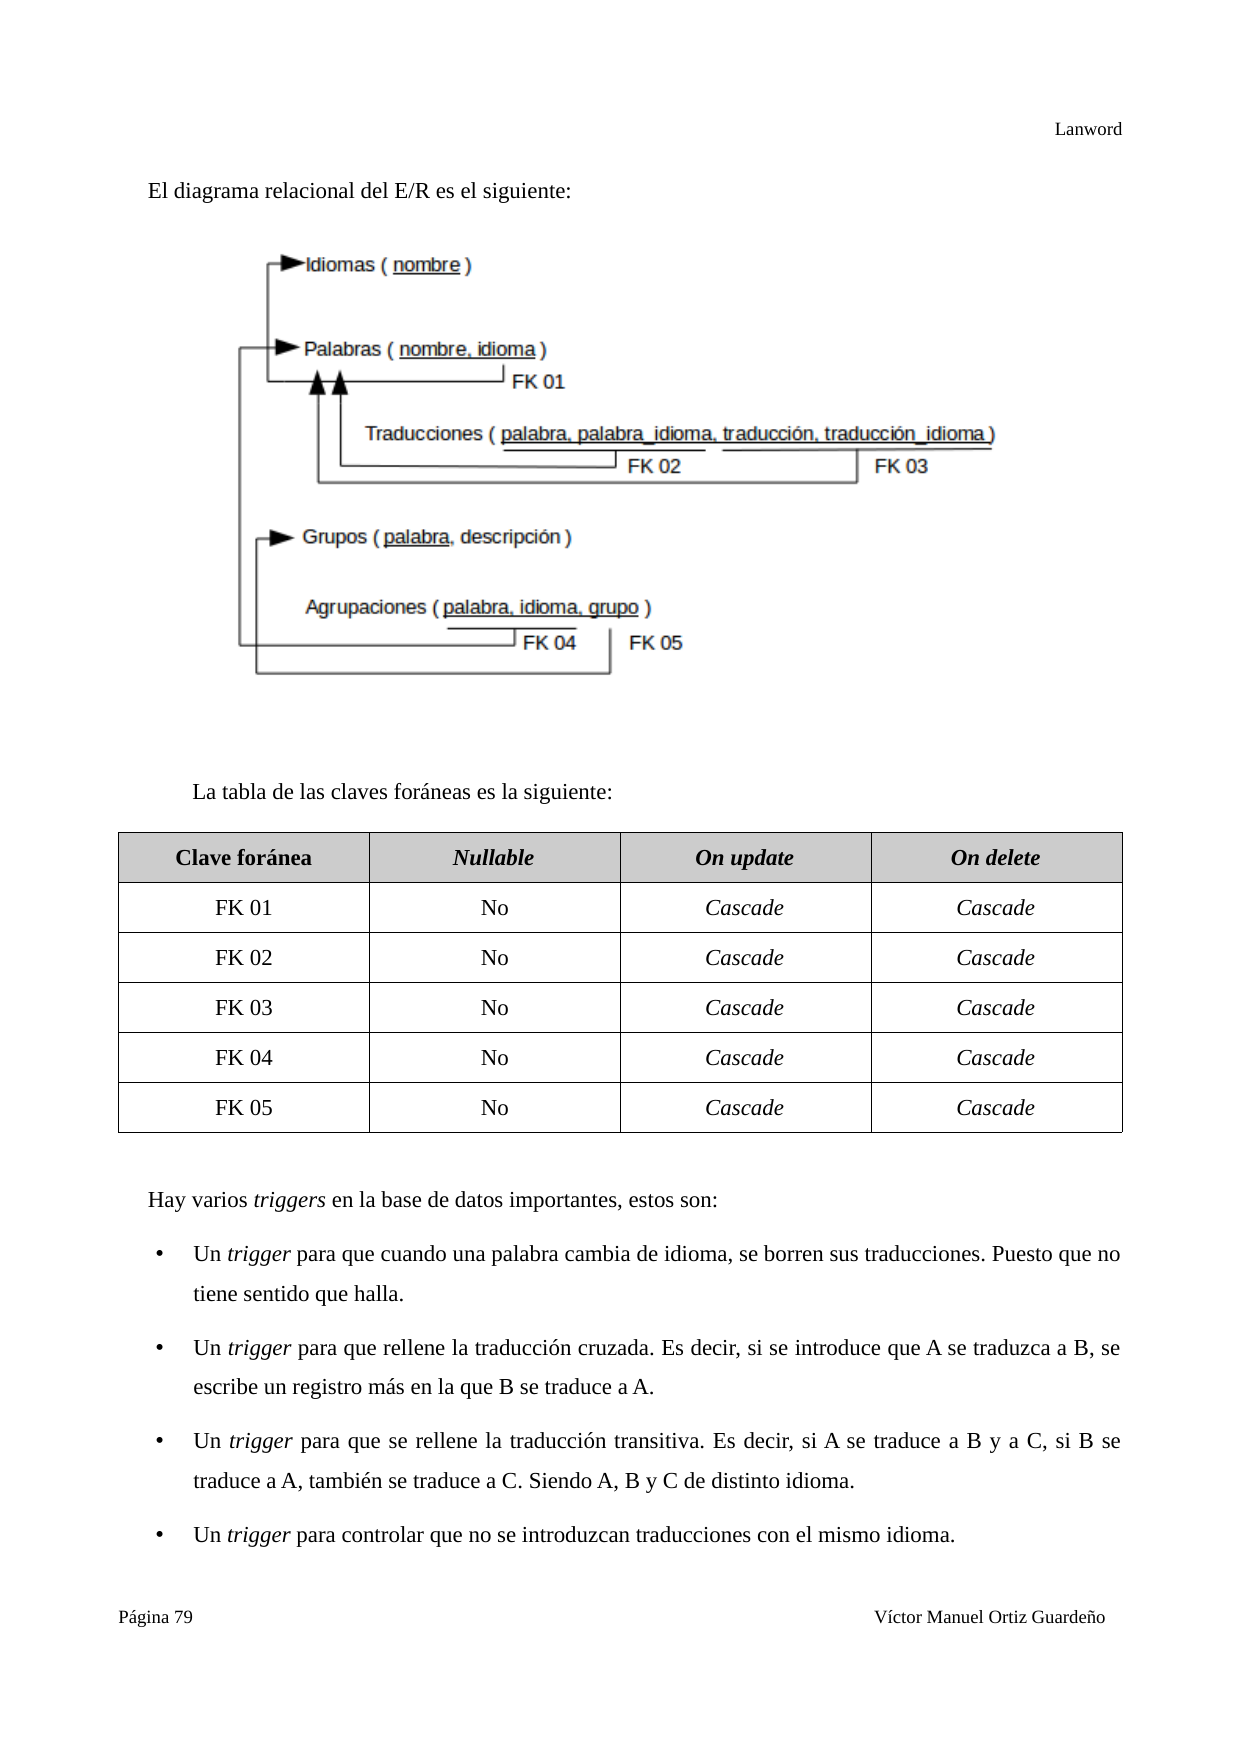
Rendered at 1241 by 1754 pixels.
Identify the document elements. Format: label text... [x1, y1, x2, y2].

list Un trigger para que rellene la traducción cruzada. Es decir, si se introduce que A se traduzca a B, se escribe un registro más en la que B se traduce a A. [156, 1334, 1122, 1400]
table_header On update [621, 833, 871, 882]
table_cell No [370, 1083, 620, 1132]
table_header On delete [872, 833, 1122, 882]
table_cell FK 05 [119, 1083, 369, 1132]
table_cell Cascade [621, 883, 871, 932]
list Un trigger para controlar que no se introduzcan traducciones con el mismo idioma. [156, 1521, 1122, 1547]
table_header Clave foránea [119, 833, 369, 882]
table_cell FK 02 [119, 933, 369, 982]
table_cell Cascade [872, 883, 1122, 932]
text La tabla de las claves foráneas es la siguiente: [118, 778, 1122, 804]
table_cell No [370, 1033, 620, 1082]
list Un trigger para que cuando una palabra cambia de idioma, se borren sus traducciones. Puesto que no tiene sentido que halla. [156, 1240, 1122, 1306]
table_header Nullable [370, 833, 620, 882]
picture [201, 231, 1039, 711]
table_cell No [370, 933, 620, 982]
table_cell Cascade [621, 1033, 871, 1082]
text Hay varios triggers en la base de datos importantes, estos son: [118, 1186, 1122, 1213]
table_cell FK 04 [119, 1033, 369, 1082]
table_cell Cascade [872, 1033, 1122, 1082]
table_cell Cascade [872, 1083, 1122, 1132]
table_cell Cascade [621, 933, 871, 982]
text El diagrama relacional del E/R es el siguiente: [118, 177, 1122, 203]
table_cell Cascade [872, 983, 1122, 1032]
table_cell Cascade [621, 1083, 871, 1132]
table_cell Cascade [872, 933, 1122, 982]
table_cell FK 03 [119, 983, 369, 1032]
list Un trigger para que se rellene la traducción transitiva. Es decir, si A se traduce a B y a C, si B se traduce a A, también se traduce a C. Siendo A, B y C de distinto idioma. [156, 1427, 1122, 1493]
table_cell FK 01 [119, 883, 369, 932]
table_cell No [370, 883, 620, 932]
table_cell Cascade [621, 983, 871, 1032]
table_cell No [370, 983, 620, 1032]
